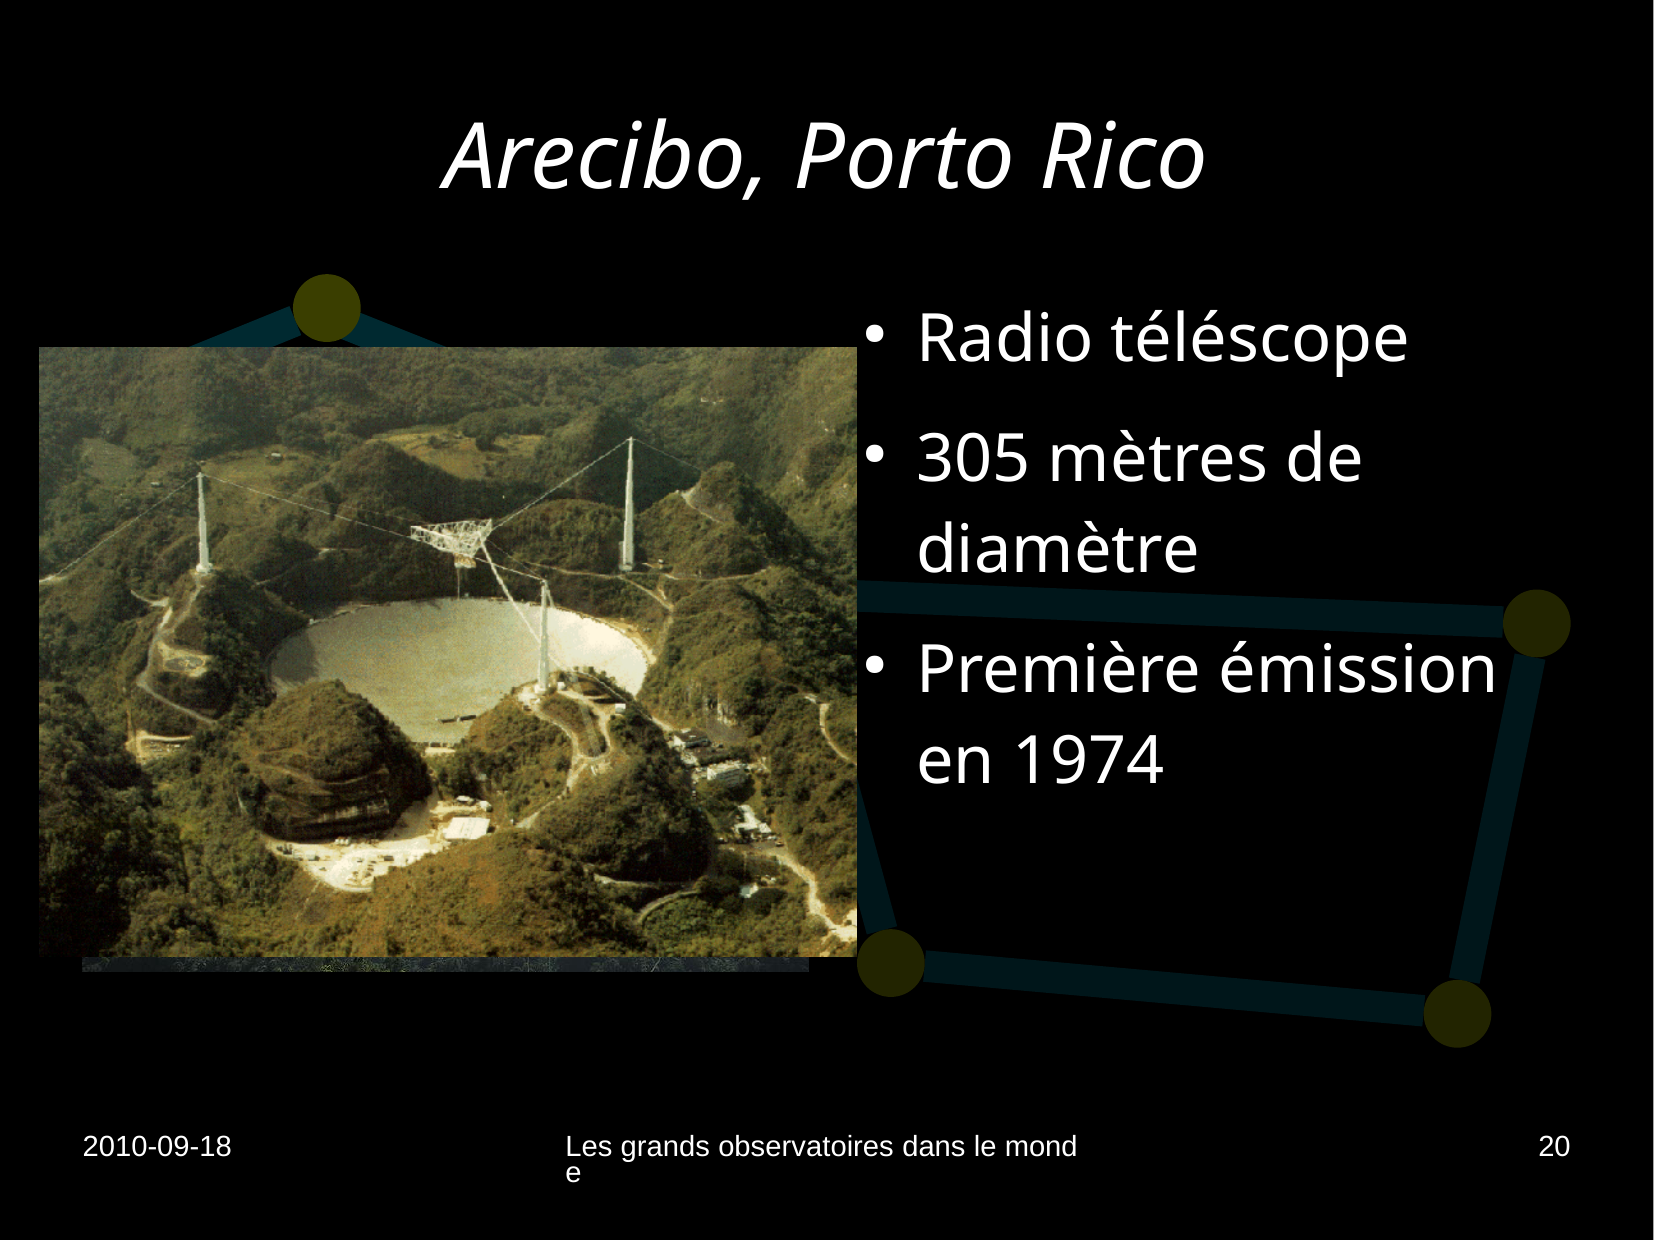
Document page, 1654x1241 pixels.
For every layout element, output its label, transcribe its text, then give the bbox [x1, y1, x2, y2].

picture [39, 347, 857, 972]
list Radio téléscope 305 mètres de diamètre Première émission en 1974 [845, 290, 1572, 1109]
title Arecibo, Porto Rico [82, 49, 1571, 257]
